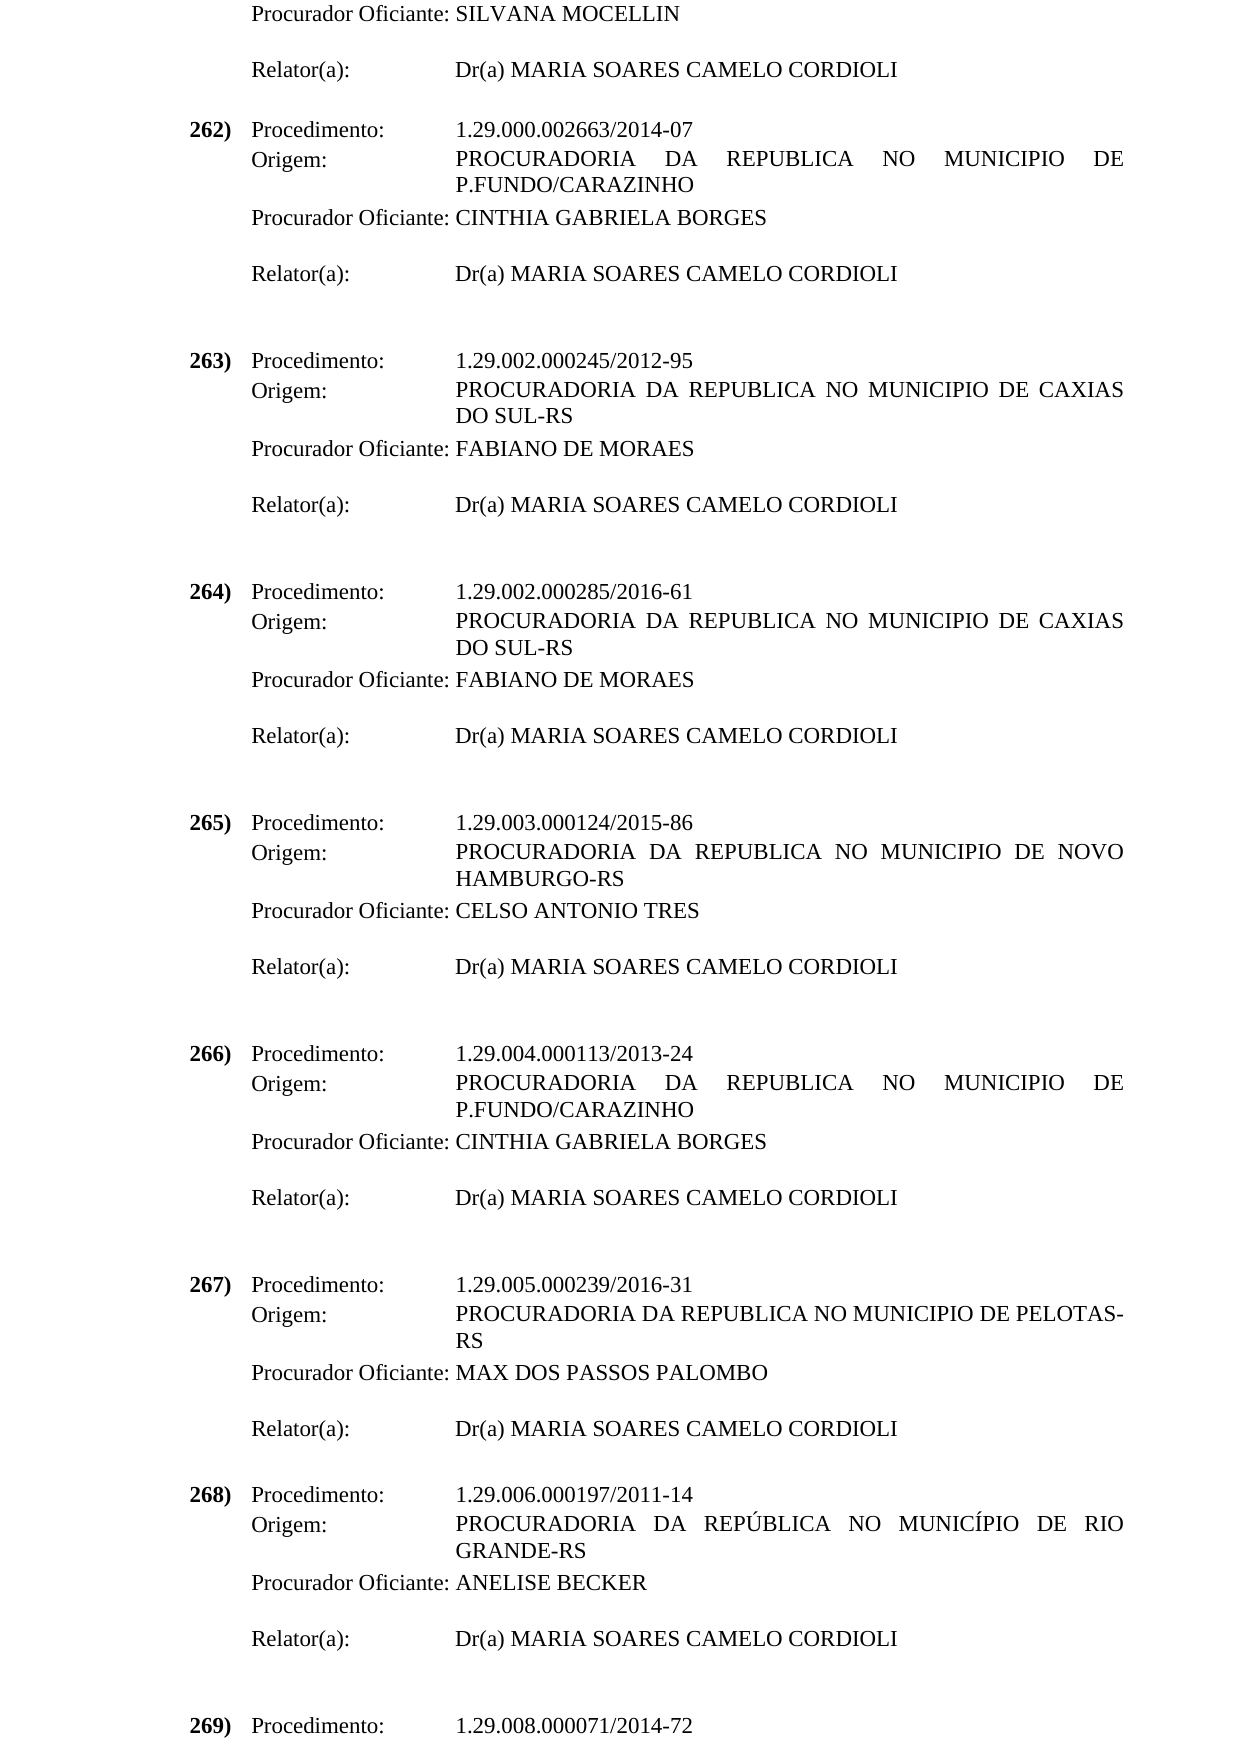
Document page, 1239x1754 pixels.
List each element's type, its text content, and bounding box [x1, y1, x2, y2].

table_cell Procedimento: [251, 1039, 455, 1068]
table_cell [189, 204, 251, 255]
table_cell [251, 1561, 455, 1569]
table_header Dr(a) MARIA SOARES CAMELO CORDIOLI [455, 259, 1122, 288]
table_cell [0, 1480, 189, 1509]
table_cell [1125, 1480, 1239, 1509]
table_cell [0, 636, 189, 658]
table_cell [455, 658, 1124, 666]
table_cell [0, 145, 189, 174]
table_cell [0, 204, 189, 255]
table_cell [189, 1069, 251, 1098]
table_cell [1125, 751, 1239, 808]
table_cell [251, 1214, 455, 1270]
table_cell 263) [189, 346, 251, 375]
table_cell [1125, 490, 1239, 520]
table_cell [1125, 174, 1239, 196]
table_cell [0, 174, 189, 196]
table_cell SILVANA MOCELLIN [455, 0, 1124, 51]
table_cell [1125, 721, 1239, 751]
table_cell Procurador Oficiante: [251, 1359, 455, 1411]
table_cell [0, 1329, 189, 1351]
table_cell CINTHIA GABRIELA BORGES [455, 1128, 1124, 1179]
table_cell [1125, 1300, 1239, 1329]
table_header [189, 86, 251, 115]
table_cell [189, 889, 251, 897]
table_cell [1125, 658, 1239, 666]
table_cell [189, 1655, 251, 1711]
table_header Dr(a) MARIA SOARES CAMELO CORDIOLI [455, 56, 1122, 84]
table_cell [1125, 636, 1239, 658]
table_cell [0, 56, 189, 86]
table_cell [1125, 376, 1239, 405]
table_cell [189, 174, 251, 196]
table_cell Procedimento: [251, 1711, 455, 1740]
table_cell [0, 1510, 189, 1539]
table_header Relator(a): [251, 1184, 455, 1212]
table_cell [1125, 405, 1239, 427]
table_cell [0, 953, 189, 982]
table_cell PROCURADORIA DA REPÚBLICA NO MUNICÍPIO DE RIO GRANDE-RS [455, 1510, 1124, 1561]
table_header Relator(a): [251, 1625, 455, 1653]
table_cell [189, 490, 251, 520]
table_cell PROCURADORIA DA REPUBLICA NO MUNICIPIO DE CAXIAS DO SUL-RS [455, 376, 1124, 427]
table_header Relator(a): [251, 259, 455, 288]
table_cell [189, 666, 251, 717]
table_cell [1125, 1128, 1239, 1179]
table_cell [0, 867, 189, 889]
table_cell [1125, 346, 1239, 375]
table_cell [251, 520, 455, 577]
table_cell [189, 259, 251, 289]
table_cell Origem: [251, 376, 455, 405]
table_cell [455, 196, 1124, 204]
table_cell [189, 1569, 251, 1620]
table_cell [1125, 577, 1239, 606]
table_cell [0, 1539, 189, 1561]
table_cell [251, 889, 455, 897]
table_cell [1125, 1359, 1239, 1410]
table_cell [189, 721, 251, 751]
table_cell [1125, 897, 1239, 948]
table_cell [189, 0, 251, 51]
table_cell [189, 145, 251, 174]
table_cell [1125, 1351, 1239, 1359]
table_cell 267) [189, 1270, 251, 1299]
table_cell Procurador Oficiante: [251, 666, 455, 718]
table_cell [0, 1655, 189, 1711]
table_cell [0, 1069, 189, 1098]
table_cell [251, 636, 455, 658]
table_cell [0, 1359, 189, 1410]
table_header Dr(a) MARIA SOARES CAMELO CORDIOLI [455, 721, 1122, 750]
table_cell PROCURADORIA DA REPUBLICA NO MUNICIPIO DE CAXIAS DO SUL-RS [455, 607, 1124, 658]
table_cell [251, 405, 455, 427]
table_cell Procurador Oficiante: [251, 1128, 455, 1180]
table_cell [251, 427, 455, 435]
table_cell [1125, 0, 1239, 51]
table_cell [1125, 115, 1239, 144]
table_header [0, 86, 189, 115]
table_cell 1.29.008.000071/2014-72 [455, 1711, 1124, 1740]
table_cell [189, 1539, 251, 1561]
table_cell PROCURADORIA DA REPUBLICA NO MUNICIPIO DE NOVO HAMBURGO-RS [455, 838, 1124, 889]
table_cell Procurador Oficiante: [251, 897, 455, 949]
table_cell [455, 520, 1124, 577]
table_cell [1125, 520, 1239, 577]
table_cell [1125, 427, 1239, 435]
table_cell [1125, 196, 1239, 204]
table_cell [189, 427, 251, 435]
table_cell [0, 427, 189, 435]
table_cell [455, 427, 1124, 435]
table_cell [0, 838, 189, 867]
table_header Dr(a) MARIA SOARES CAMELO CORDIOLI [455, 1184, 1122, 1212]
table_cell [0, 721, 189, 751]
table_cell CINTHIA GABRIELA BORGES [455, 204, 1124, 255]
table_header [189, 1445, 251, 1480]
table_cell [1125, 1329, 1239, 1351]
table_header Relator(a): [251, 56, 455, 84]
table_cell [1125, 983, 1239, 1039]
table_cell [1125, 1039, 1239, 1068]
table_cell [0, 808, 189, 837]
table_cell [189, 1214, 251, 1270]
table_cell Procedimento: [251, 577, 455, 606]
table_cell Procurador Oficiante: [251, 0, 455, 52]
table_header Relator(a): [251, 953, 455, 981]
table_header [0, 1445, 189, 1480]
table_cell ANELISE BECKER [455, 1569, 1124, 1620]
table_cell [455, 1214, 1124, 1270]
table_cell [1125, 1098, 1239, 1120]
table_cell [0, 0, 189, 51]
table_cell [0, 889, 189, 897]
table_cell [251, 751, 455, 808]
table_cell [189, 1625, 251, 1654]
table_cell [0, 1214, 189, 1270]
table_cell [189, 196, 251, 204]
table_header [251, 1445, 455, 1480]
table_cell [189, 953, 251, 982]
table_cell 269) [189, 1711, 251, 1740]
table_cell [1125, 1069, 1239, 1098]
table_cell [251, 174, 455, 196]
table_cell [455, 983, 1124, 1039]
table_cell [0, 1120, 189, 1128]
table_header [455, 86, 1124, 115]
table_cell FABIANO DE MORAES [455, 666, 1124, 717]
table_cell [0, 1625, 189, 1654]
table_cell [189, 289, 251, 346]
table_cell [1125, 1539, 1239, 1561]
table_cell [189, 607, 251, 636]
table_cell [455, 1655, 1124, 1711]
table_cell Procurador Oficiante: [251, 435, 455, 487]
table_cell [0, 658, 189, 666]
table_cell [1125, 1561, 1239, 1569]
table_cell [189, 983, 251, 1039]
table_cell [189, 838, 251, 867]
table_cell [0, 751, 189, 808]
table_cell Origem: [251, 838, 455, 867]
table_cell [189, 1098, 251, 1120]
table_header Dr(a) MARIA SOARES CAMELO CORDIOLI [455, 1415, 1122, 1443]
table_cell PROCURADORIA DA REPUBLICA NO MUNICIPIO DE P.FUNDO/CARAZINHO [455, 1069, 1124, 1120]
table_cell [0, 520, 189, 577]
table_cell [0, 1569, 189, 1620]
table_cell [189, 1359, 251, 1410]
table_header [455, 1445, 1124, 1480]
table_cell 1.29.002.000245/2012-95 [455, 346, 1124, 375]
table_cell [251, 1655, 455, 1711]
table_cell [189, 1561, 251, 1569]
table_cell [189, 1415, 251, 1444]
table_cell [189, 376, 251, 405]
table_cell [1125, 1655, 1239, 1711]
table_cell [1125, 435, 1239, 486]
table_cell [0, 196, 189, 204]
table_cell [455, 1561, 1124, 1569]
table_cell PROCURADORIA DA REPUBLICA NO MUNICIPIO DE P.FUNDO/CARAZINHO [455, 145, 1124, 196]
table_cell [1125, 889, 1239, 897]
table_cell Procedimento: [251, 808, 455, 837]
table_cell [1125, 1270, 1239, 1299]
table_cell Procedimento: [251, 346, 455, 375]
table_cell [1125, 1510, 1239, 1539]
table_cell [0, 577, 189, 606]
table_cell [1125, 867, 1239, 889]
table_cell [189, 405, 251, 427]
table_cell Origem: [251, 1069, 455, 1098]
table_cell Procedimento: [251, 115, 455, 144]
table_cell [189, 1128, 251, 1179]
table_cell [1125, 1625, 1239, 1654]
table_cell [1125, 1711, 1239, 1740]
table_cell [1125, 666, 1239, 717]
table_cell [189, 636, 251, 658]
table_cell [189, 1351, 251, 1359]
table_cell [189, 1510, 251, 1539]
table_cell Origem: [251, 1300, 455, 1329]
table_cell [189, 867, 251, 889]
table_cell [1125, 145, 1239, 174]
table_cell [455, 1351, 1124, 1359]
table_header Dr(a) MARIA SOARES CAMELO CORDIOLI [455, 953, 1122, 981]
table_cell 266) [189, 1039, 251, 1068]
table_cell 1.29.002.000285/2016-61 [455, 577, 1124, 606]
table_cell [1125, 204, 1239, 255]
table_cell [251, 1539, 455, 1561]
table_cell [251, 1120, 455, 1128]
table_cell [0, 1039, 189, 1068]
table_header Relator(a): [251, 1415, 455, 1443]
table_cell [251, 867, 455, 889]
table_cell [251, 658, 455, 666]
table_cell [0, 490, 189, 520]
table_cell Origem: [251, 607, 455, 636]
table_cell Procedimento: [251, 1270, 455, 1299]
table_cell [0, 1184, 189, 1213]
table_header [251, 86, 455, 115]
table_cell [189, 1120, 251, 1128]
table_cell [189, 751, 251, 808]
table_cell [0, 1415, 189, 1444]
table_cell [189, 1300, 251, 1329]
table_cell [189, 658, 251, 666]
table_cell [251, 1098, 455, 1120]
table_cell [1125, 1569, 1239, 1620]
table_cell [0, 376, 189, 405]
table_cell [0, 1711, 189, 1740]
table_cell Origem: [251, 1510, 455, 1539]
table_cell [1125, 259, 1239, 289]
table_cell 1.29.005.000239/2016-31 [455, 1270, 1124, 1299]
table_cell [0, 435, 189, 486]
table_cell [0, 666, 189, 717]
table_cell [1125, 953, 1239, 982]
table_cell [1125, 607, 1239, 636]
table_cell [455, 289, 1124, 346]
table_cell [1125, 1184, 1239, 1213]
table_cell Procurador Oficiante: [251, 1569, 455, 1621]
table_cell FABIANO DE MORAES [455, 435, 1124, 486]
table_cell [189, 520, 251, 577]
table_header [1125, 86, 1239, 115]
table_cell CELSO ANTONIO TRES [455, 897, 1124, 948]
table_header Relator(a): [251, 490, 455, 519]
table_cell [0, 1561, 189, 1569]
table_cell [0, 1351, 189, 1359]
table_cell 1.29.003.000124/2015-86 [455, 808, 1124, 837]
table_cell [251, 289, 455, 346]
table_cell [0, 607, 189, 636]
table_cell [0, 1098, 189, 1120]
table_cell Procurador Oficiante: [251, 204, 455, 256]
table_header Dr(a) MARIA SOARES CAMELO CORDIOLI [455, 1625, 1122, 1653]
table_cell MAX DOS PASSOS PALOMBO [455, 1359, 1124, 1410]
table_cell [0, 897, 189, 948]
table_cell [189, 1184, 251, 1213]
table_cell [1125, 1415, 1239, 1444]
table_cell [251, 1329, 455, 1351]
table_cell 268) [189, 1480, 251, 1509]
table_cell [1125, 838, 1239, 867]
table_header Relator(a): [251, 721, 455, 750]
table_cell [189, 435, 251, 486]
table_cell [1125, 289, 1239, 346]
table_cell 264) [189, 577, 251, 606]
table_cell 262) [189, 115, 251, 144]
table_cell [455, 751, 1124, 808]
table_cell [455, 889, 1124, 897]
table_cell 265) [189, 808, 251, 837]
table_cell [189, 1329, 251, 1351]
table_cell [0, 346, 189, 375]
table_cell [455, 1120, 1124, 1128]
table_cell [0, 1300, 189, 1329]
table_cell [251, 196, 455, 204]
table_cell [251, 1351, 455, 1359]
table_cell [0, 983, 189, 1039]
table_cell [0, 289, 189, 346]
table_header Dr(a) MARIA SOARES CAMELO CORDIOLI [455, 490, 1122, 519]
table_cell [0, 1270, 189, 1299]
table_cell [1125, 808, 1239, 837]
table_cell [189, 56, 251, 86]
table_cell Procedimento: [251, 1480, 455, 1509]
table_cell 1.29.000.002663/2014-07 [455, 115, 1124, 144]
table_cell [0, 259, 189, 289]
table_cell 1.29.006.000197/2011-14 [455, 1480, 1124, 1509]
table_cell [1125, 1120, 1239, 1128]
table_cell [1125, 56, 1239, 86]
table_cell [0, 405, 189, 427]
table_cell PROCURADORIA DA REPUBLICA NO MUNICIPIO DE PELOTAS-RS [455, 1300, 1124, 1351]
table_header [1125, 1445, 1239, 1480]
table_cell [0, 1128, 189, 1179]
table_cell 1.29.004.000113/2013-24 [455, 1039, 1124, 1068]
table_cell [251, 983, 455, 1039]
table_cell [0, 115, 189, 144]
table_cell [189, 897, 251, 948]
table_cell Origem: [251, 145, 455, 174]
table_cell [1125, 1214, 1239, 1270]
